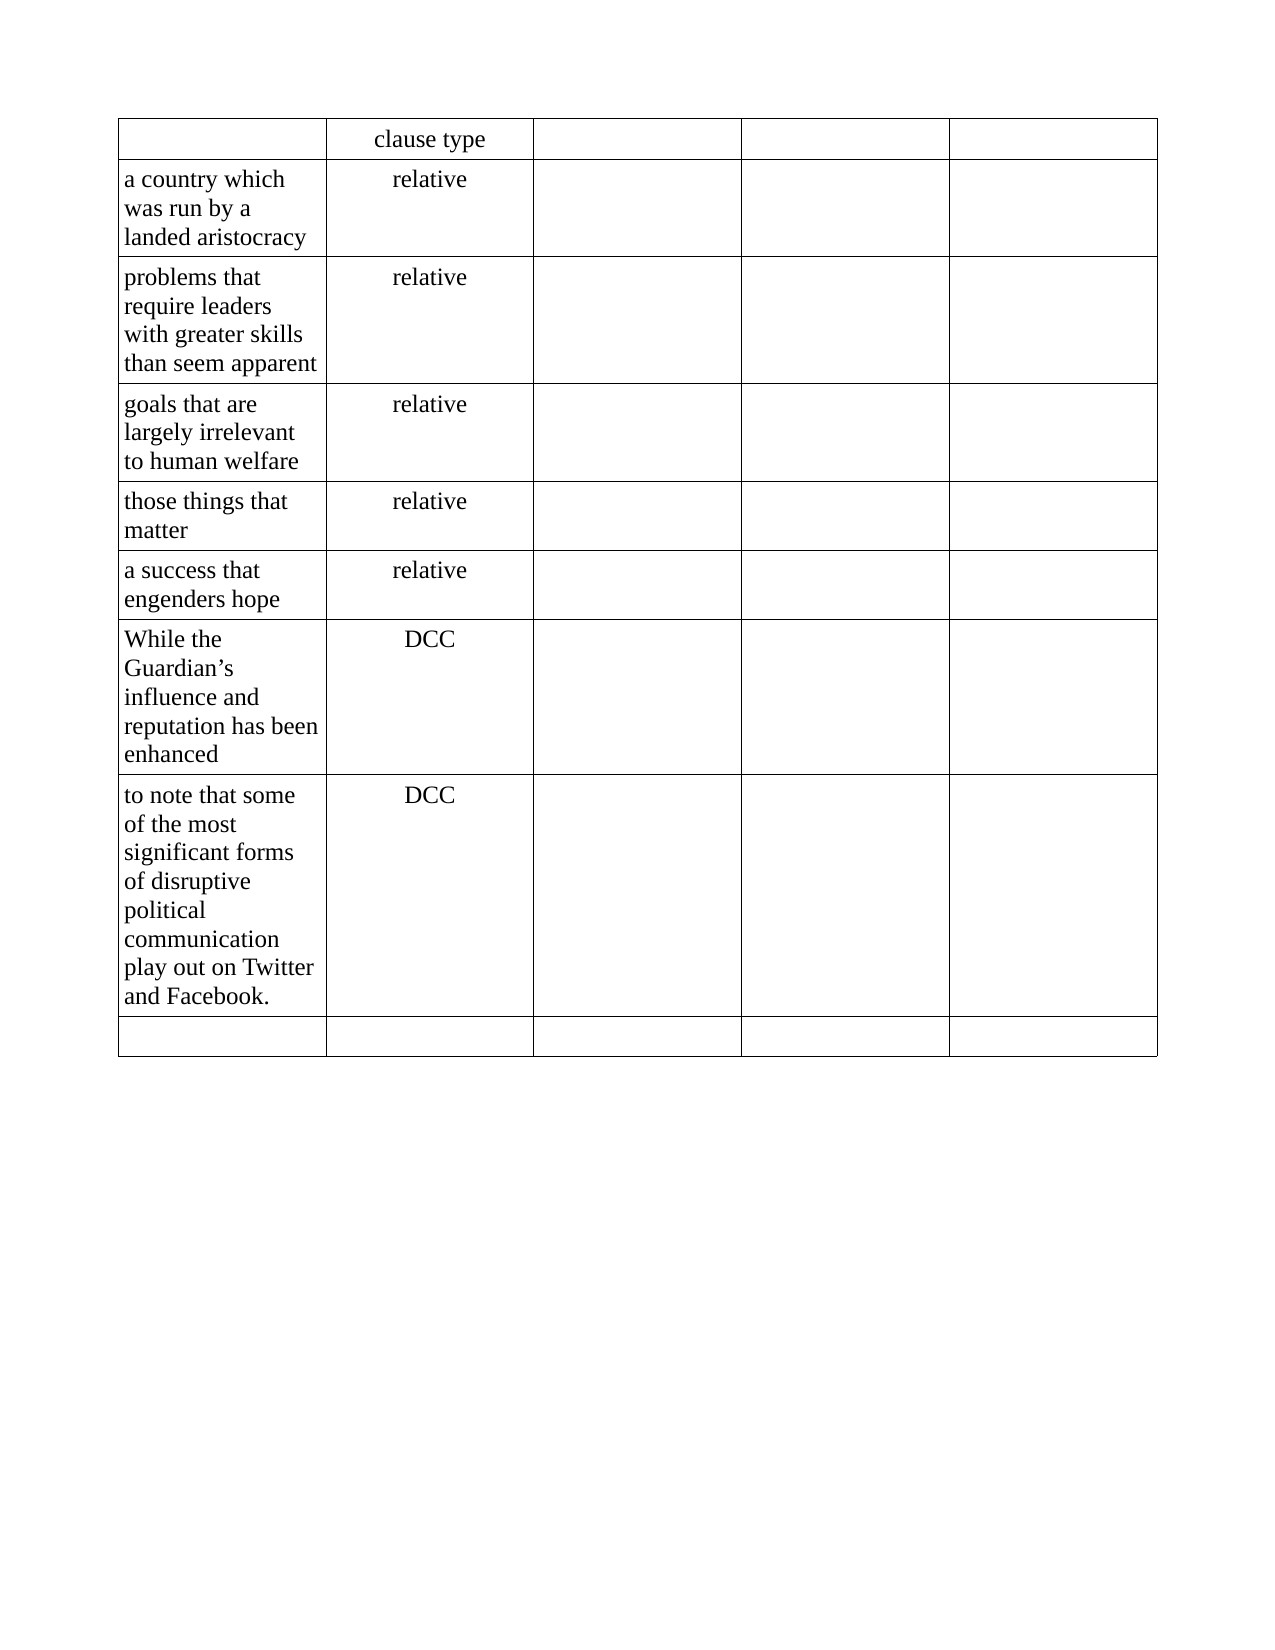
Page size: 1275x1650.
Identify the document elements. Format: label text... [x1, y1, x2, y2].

table_cell [950, 384, 1157, 481]
table_cell relative [327, 257, 533, 383]
table_header [950, 119, 1157, 158]
table_header [119, 119, 326, 158]
table_cell [327, 1017, 533, 1056]
table_cell DCC [327, 775, 533, 1016]
table_cell relative [327, 482, 533, 550]
table_cell [950, 775, 1157, 1016]
table_cell [534, 775, 741, 1016]
table_cell [534, 257, 741, 383]
table_cell [742, 384, 949, 481]
table_cell [742, 160, 949, 256]
table_cell goals that are largely irrelevant to human welfare [119, 384, 326, 481]
table_cell [534, 620, 741, 774]
table_cell [950, 482, 1157, 550]
table_cell a success that engenders hope [119, 551, 326, 619]
table_cell [534, 1017, 741, 1056]
table_cell [742, 482, 949, 550]
table_cell [950, 1017, 1157, 1056]
table_cell [950, 551, 1157, 619]
table_cell those things that matter [119, 482, 326, 550]
table_cell a country which was run by a landed aristocracy [119, 160, 326, 256]
table_cell relative [327, 551, 533, 619]
table_header clause type [327, 119, 533, 158]
table_cell [534, 160, 741, 256]
table_cell to note that some of the most significant forms of disruptive political communication play out on Twitter and Facebook. [119, 775, 326, 1016]
table_cell While the Guardian’s influence and reputation has been enhanced [119, 620, 326, 774]
table_cell [950, 620, 1157, 774]
table_cell [742, 620, 949, 774]
table_cell [742, 1017, 949, 1056]
table_cell [742, 257, 949, 383]
table_cell DCC [327, 620, 533, 774]
table_cell [742, 775, 949, 1016]
table_header [534, 119, 741, 158]
table_header [742, 119, 949, 158]
table_cell [950, 257, 1157, 383]
table_cell [742, 551, 949, 619]
table_cell [950, 160, 1157, 256]
table_cell [119, 1017, 326, 1056]
table_cell relative [327, 160, 533, 256]
table_cell [534, 482, 741, 550]
table_cell relative [327, 384, 533, 481]
table_cell problems that require leaders with greater skills than seem apparent [119, 257, 326, 383]
table_cell [534, 551, 741, 619]
table_cell [534, 384, 741, 481]
